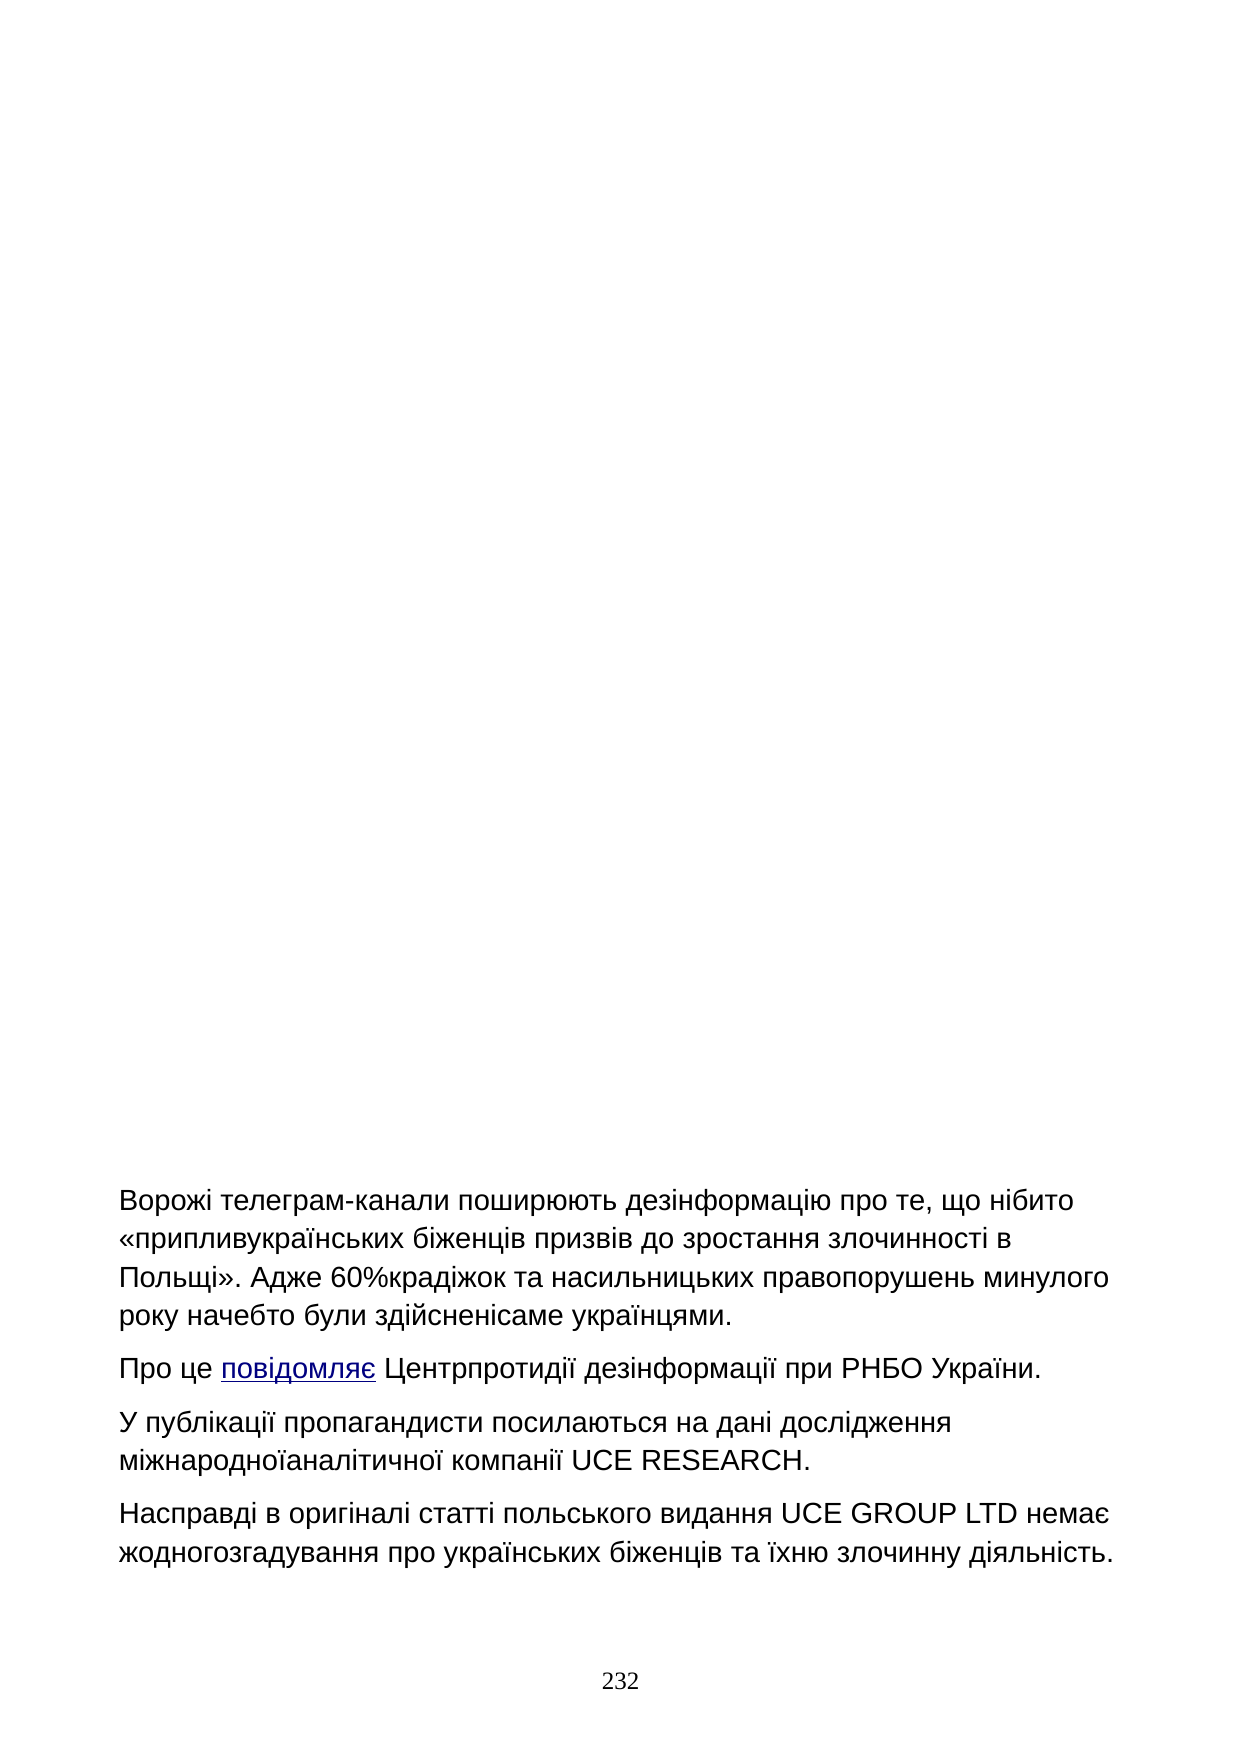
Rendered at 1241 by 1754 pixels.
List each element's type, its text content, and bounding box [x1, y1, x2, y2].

text Про це повідомляє Центрпротидії дезінформації при РНБО України. [118, 1352, 1122, 1385]
text Ворожі телеграм-канали поширюють дезінформацію про те, що нібито «припливукраїнських біженців призвів до зростання злочинності в Польщі». Адже 60%крадіжок та насильницьких правопорушень минулого року начебто були здійсненісаме українцями. [118, 1183, 1122, 1332]
text У публікації пропагандисти посилаються на дані дослідження міжнародноїаналітичної компанії UCE RESEARCH. [118, 1405, 1122, 1477]
text Насправді в оригіналі статті польського видання UCE GROUP LTD немає жодногозгадування про українських біженців та їхню злочинну діяльність. [118, 1496, 1122, 1568]
